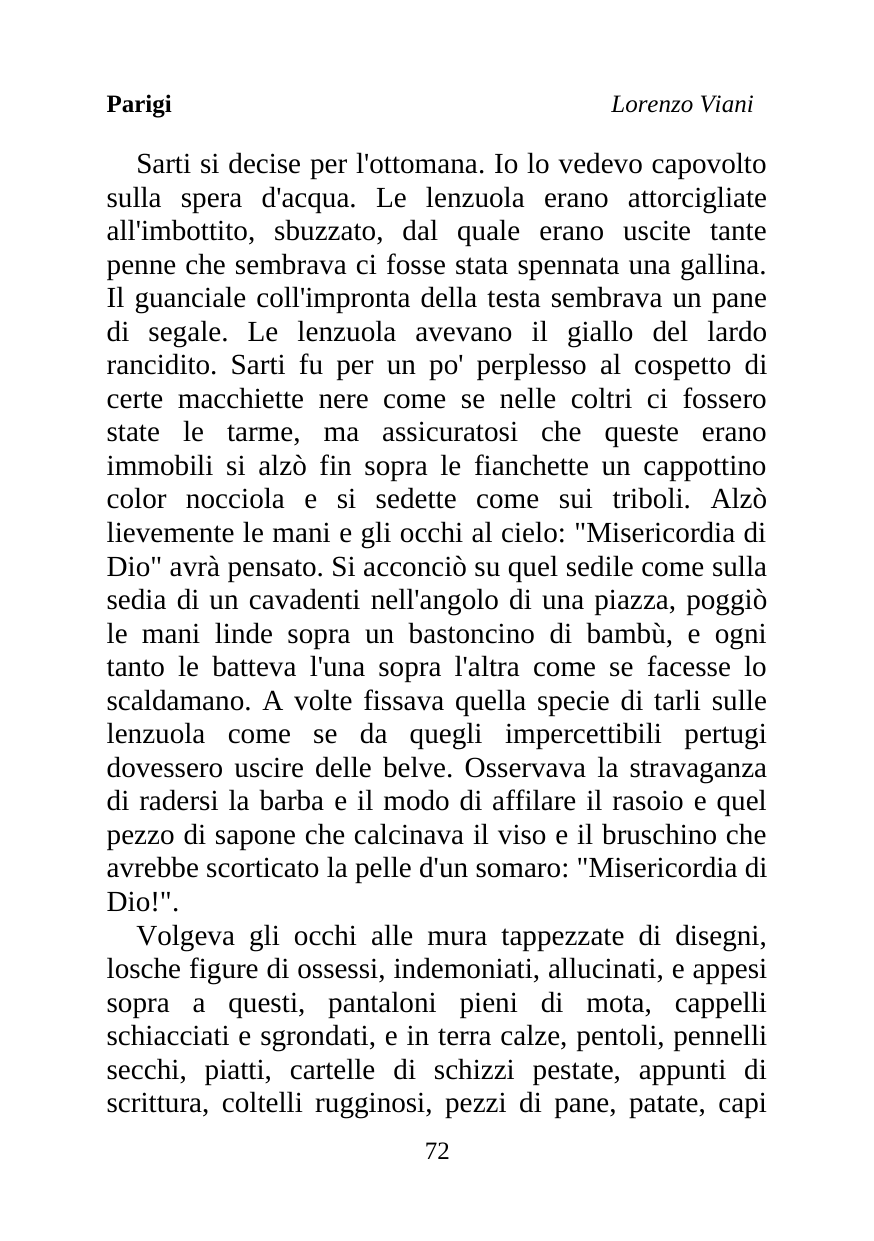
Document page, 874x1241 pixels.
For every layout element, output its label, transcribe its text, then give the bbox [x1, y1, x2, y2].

text Sarti si decise per l'ottomana. Io lo vedevo capovolto sulla spera d'acqua. Le lenzuola erano attorcigliate all'imbottito, sbuzzato, dal quale erano uscite tante penne che sembrava ci fosse stata spennata una gallina. Il guanciale coll'impronta della testa sembrava un pane di segale. Le lenzuola avevano il giallo del lardo rancidito. Sarti fu per un po' perplesso al cospetto di certe macchiette nere come se nelle coltri ci fossero state le tarme, ma assicuratosi che queste erano immobili si alzò fin sopra le fianchette un cappottino color nocciola e si sedette come sui triboli. Alzò lievemente le mani e gli occhi al cielo: "Misericordia di Dio" avrà pensato. Si acconciò su quel sedile come sulla sedia di un cavadenti nell'angolo di una piazza, poggiò le mani linde sopra un bastoncino di bambù, e ogni tanto le batteva l'una sopra l'altra come se facesse lo scaldamano. A volte fissava quella specie di tarli sulle lenzuola come se da quegli impercettibili pertugi dovessero uscire delle belve. Osservava la stravaganza di radersi la barba e il modo di affilare il rasoio e quel pezzo di sapone che calcinava il viso e il bruschino che avrebbe scorticato la pelle d'un somaro: "Misericordia di Dio!". [106, 146, 768, 918]
text Volgeva gli occhi alle mura tappezzate di disegni, losche figure di ossessi, indemoniati, allucinati, e appesi sopra a questi, pantaloni pieni di mota, cappelli schiacciati e sgrondati, e in terra calze, pentoli, pennelli secchi, piatti, cartelle di schizzi pestate, appunti di scrittura, coltelli rugginosi, pezzi di pane, patate, capi [106, 918, 768, 1119]
